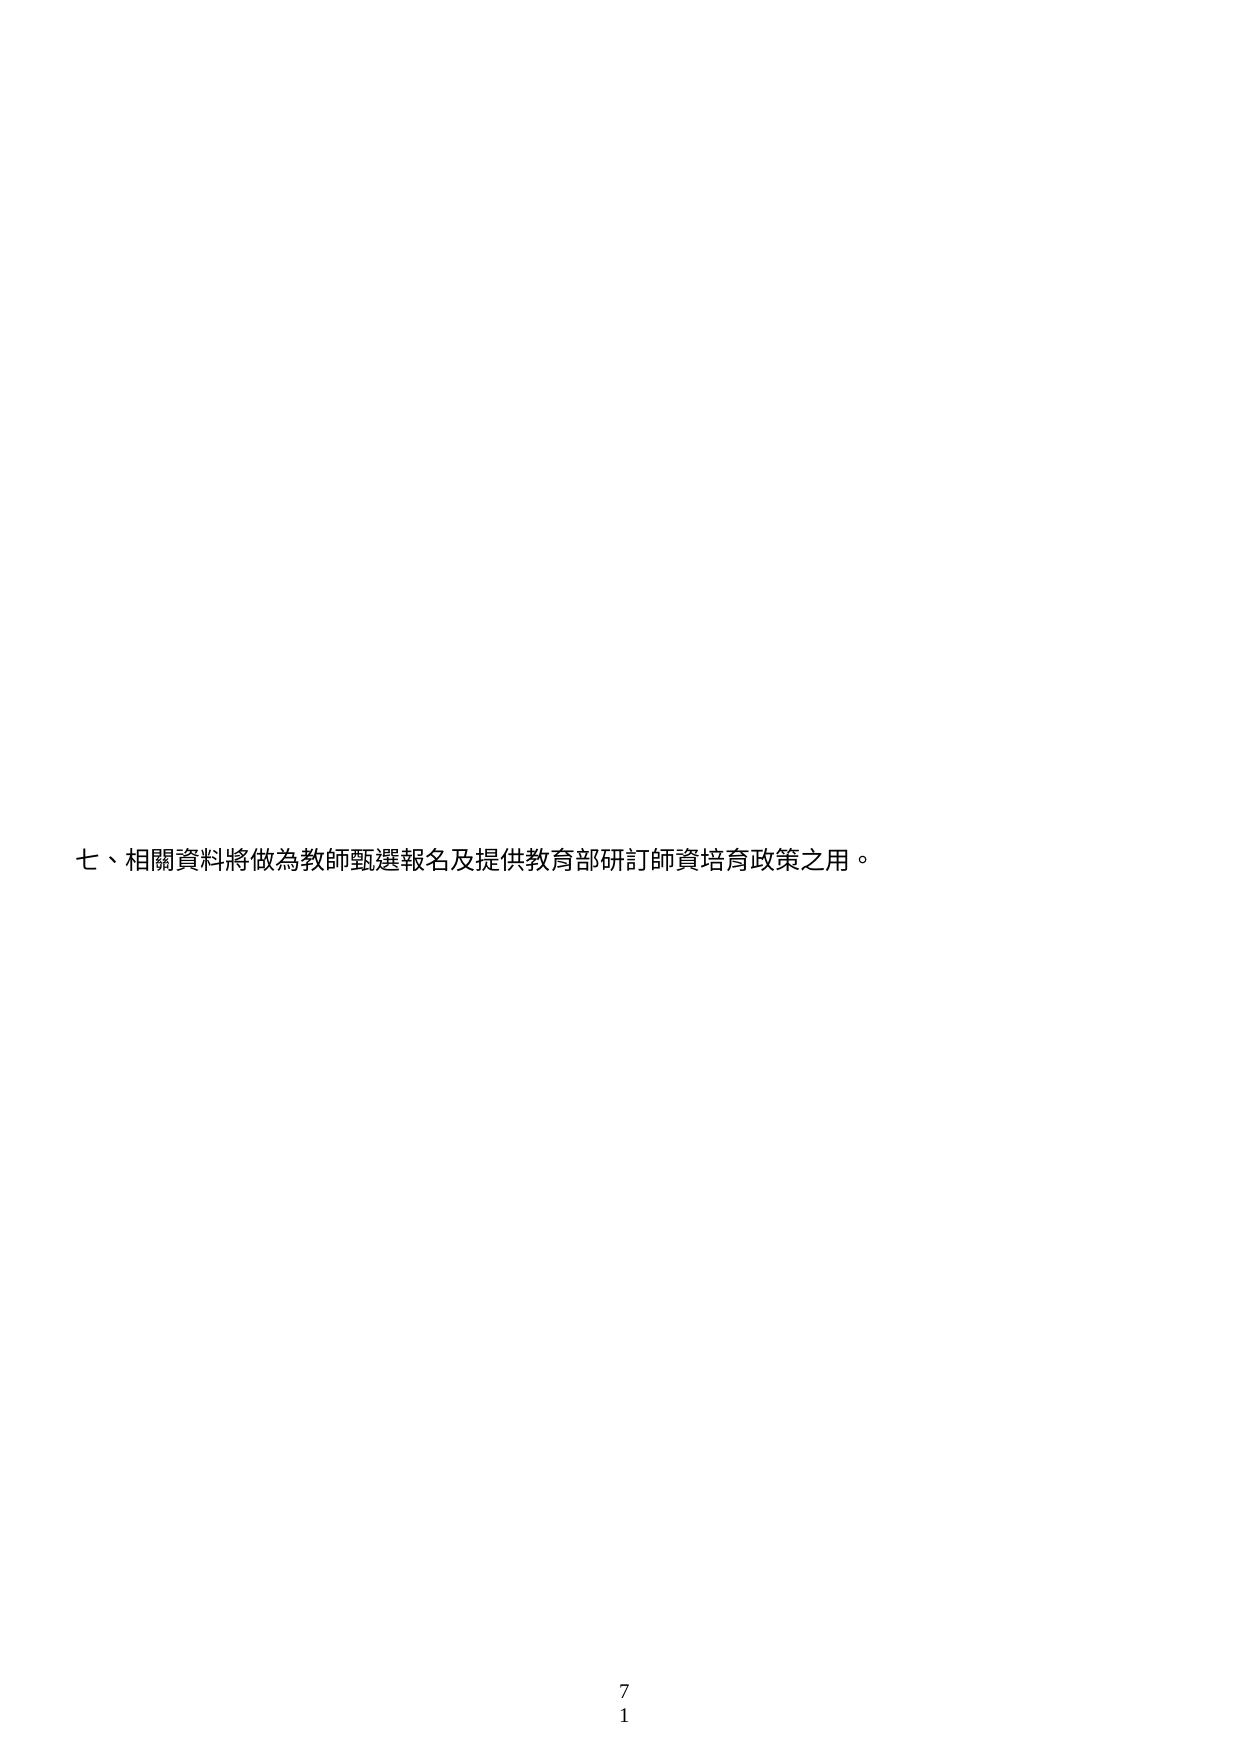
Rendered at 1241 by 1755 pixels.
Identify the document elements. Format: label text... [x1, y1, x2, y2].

text 七、相關資料將做為教師甄選報名及提供教育部研訂師資培育政策之用。 [75, 841, 1165, 877]
